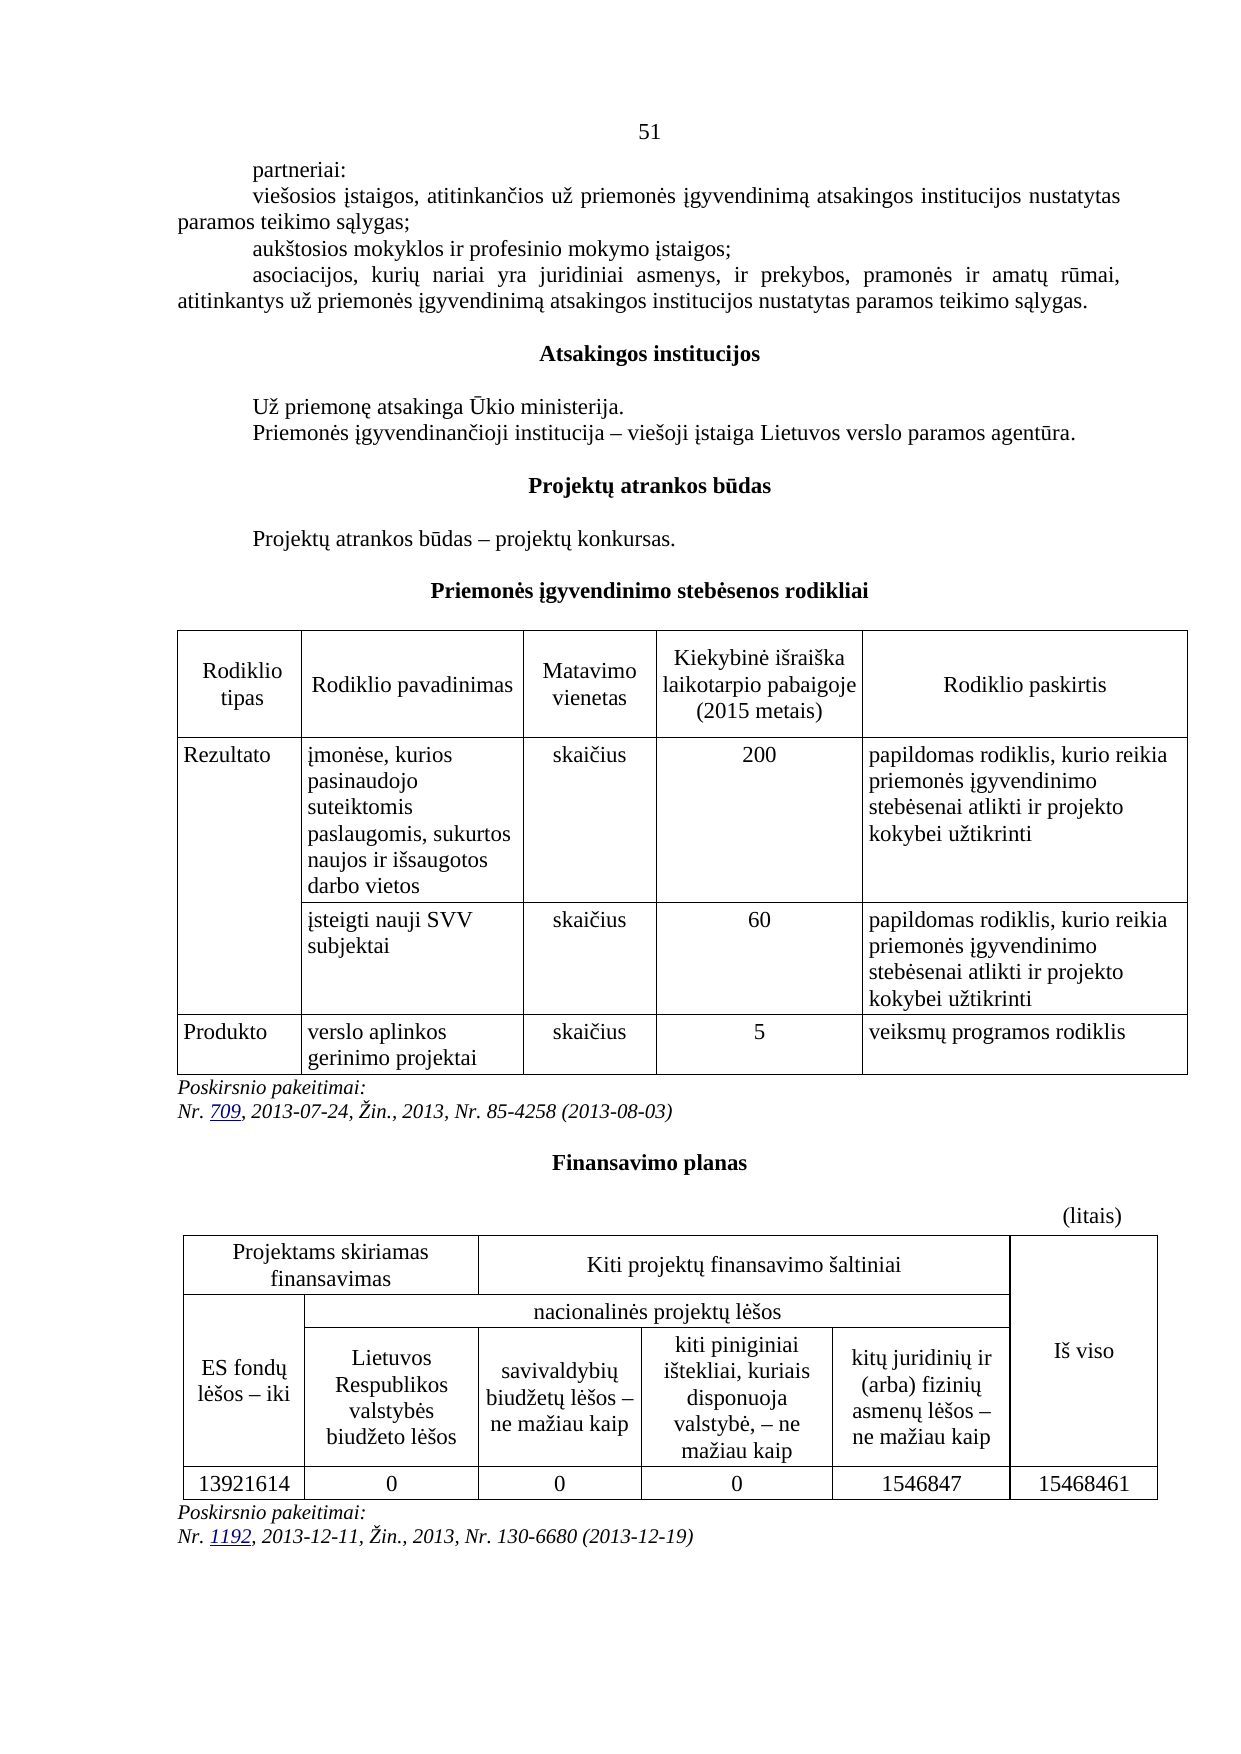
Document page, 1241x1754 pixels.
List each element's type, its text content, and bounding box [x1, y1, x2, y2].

text Priemonės įgyvendinimo stebėsenos rodikliai [177, 577, 1122, 604]
table_header Projektams skiriamas finansavimas [184, 1236, 478, 1294]
text Finansavimo planas [177, 1149, 1122, 1176]
table_cell kiti piniginiai ištekliai, kuriais disponuoja valstybė, – ne mažiau kaip [642, 1328, 832, 1466]
text Atsakingos institucijos [177, 340, 1122, 366]
table_cell verslo aplinkos gerinimo projektai [302, 1015, 523, 1074]
text Poskirsnio pakeitimai: [177, 1075, 1122, 1099]
table_cell įmonėse, kurios pasinaudojo suteiktomis paslaugomis, sukurtos naujos ir išsaugotos darbo vietos [302, 738, 523, 902]
table_cell papildomas rodiklis, kurio reikia priemonės įgyvendinimo stebėsenai atlikti ir projekto kokybei užtikrinti [863, 903, 1187, 1014]
table_header Iš viso [1011, 1236, 1157, 1466]
table_header Matavimo vienetas [524, 631, 656, 737]
table_header Rodiklio pavadinimas [302, 631, 523, 737]
text aukštosios mokyklos ir profesinio mokymo įstaigos; [177, 235, 1122, 261]
table_cell skaičius [524, 738, 656, 902]
text partneriai: [177, 156, 1122, 182]
table_cell skaičius [524, 903, 656, 1014]
table_cell įsteigti nauji SVV subjektai [302, 903, 523, 1014]
table_header Rodiklio paskirtis [863, 631, 1187, 737]
table_cell Lietuvos Respublikos valstybės biudžeto lėšos [305, 1328, 478, 1466]
table_cell ES fondų lėšos – iki [184, 1295, 304, 1466]
table_cell 200 [657, 738, 862, 902]
table_cell kitų juridinių ir (arba) fizinių asmenų lėšos – ne mažiau kaip [833, 1328, 1009, 1466]
table_cell 15468461 [1011, 1467, 1157, 1499]
table_cell 0 [305, 1467, 478, 1499]
table_cell 13921614 [184, 1467, 304, 1499]
text viešosios įstaigos, atitinkančios už priemonės įgyvendinimą atsakingos institucijos nustatytas paramos teikimo sąlygas; [177, 182, 1122, 235]
text Projektų atrankos būdas – projektų konkursas. [177, 524, 1122, 551]
text (litais) [177, 1202, 1122, 1228]
table_cell skaičius [524, 1015, 656, 1074]
table_cell 60 [657, 903, 862, 1014]
text Priemonės įgyvendinančioji institucija – viešoji įstaiga Lietuvos verslo paramos agentūra. [177, 419, 1122, 446]
table_cell nacionalinės projektų lėšos [305, 1295, 1009, 1327]
table_cell veiksmų programos rodiklis [863, 1015, 1187, 1074]
text Nr. 1192, 2013-12-11, Žin., 2013, Nr. 130-6680 (2013-12-19) [177, 1524, 1122, 1548]
table_header Kiti projektų finansavimo šaltiniai [479, 1236, 1009, 1294]
text asociacijos, kurių nariai yra juridiniai asmenys, ir prekybos, pramonės ir amatų rūmai, atitinkantys už priemonės įgyvendinimą atsakingos institucijos nustatytas paramos teikimo sąlygas. [177, 261, 1122, 314]
text Poskirsnio pakeitimai: [177, 1500, 1122, 1524]
table_cell savivaldybių biudžetų lėšos – ne mažiau kaip [479, 1328, 641, 1466]
table_cell Rezultato [178, 738, 301, 1014]
text Už priemonę atsakinga Ūkio ministerija. [177, 393, 1122, 419]
table_header Kiekybinė išraiška laikotarpio pabaigoje (2015 metais) [657, 631, 862, 737]
text Projektų atrankos būdas [177, 472, 1122, 498]
text Nr. 709, 2013-07-24, Žin., 2013, Nr. 85-4258 (2013-08-03) [177, 1099, 1122, 1123]
table_cell 0 [642, 1467, 832, 1499]
table_cell Produkto [178, 1015, 301, 1074]
table_cell 1546847 [833, 1467, 1009, 1499]
table_cell 0 [479, 1467, 641, 1499]
table_cell papildomas rodiklis, kurio reikia priemonės įgyvendinimo stebėsenai atlikti ir projekto kokybei užtikrinti [863, 738, 1187, 902]
table_header Rodiklio tipas [178, 631, 301, 737]
table_cell 5 [657, 1015, 862, 1074]
